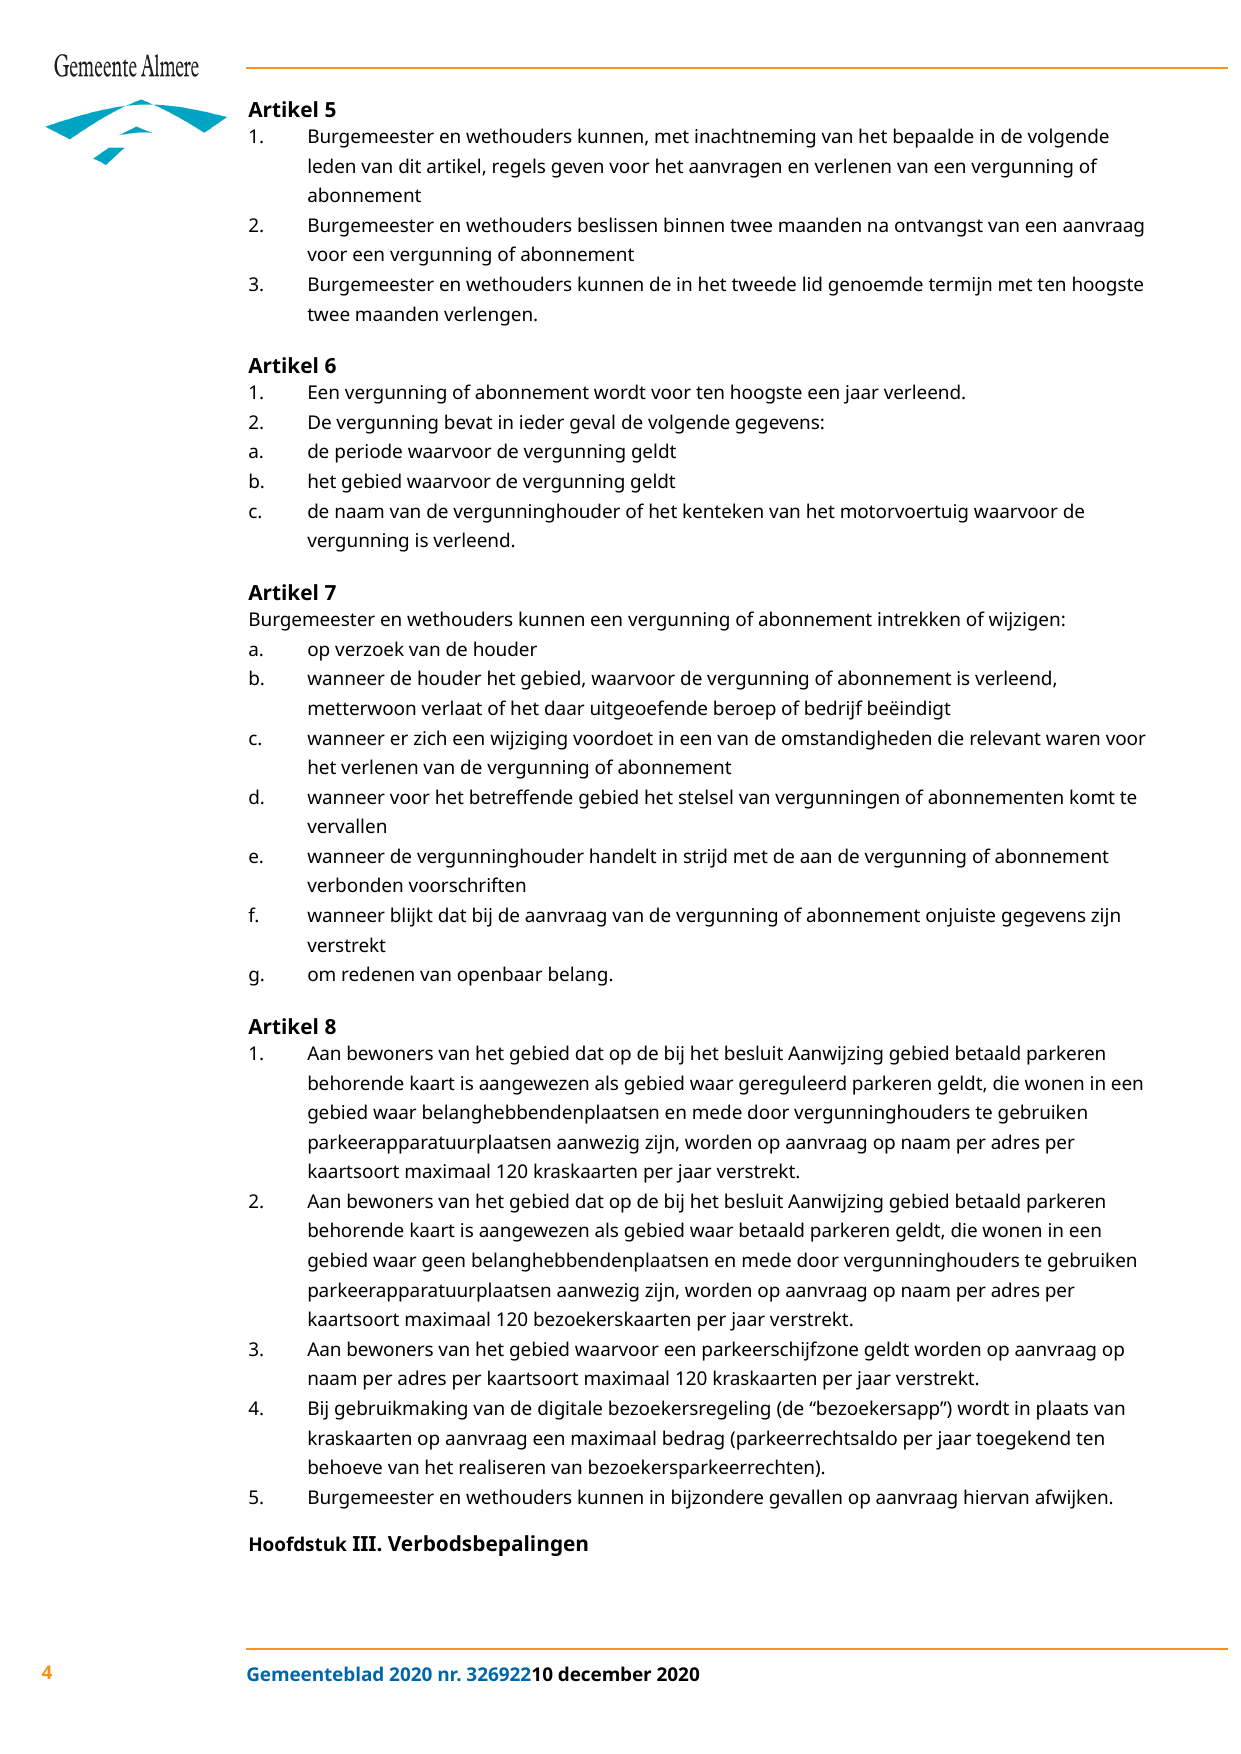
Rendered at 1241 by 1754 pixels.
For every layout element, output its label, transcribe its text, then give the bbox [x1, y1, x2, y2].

list Aan bewoners van het gebied waarvoor een parkeerschijfzone geldt worden op aanvraag op naam per adres per kaartsoort maximaal 120 kraskaarten per jaar verstrekt. [248, 1336, 1152, 1391]
list om redenen van openbaar belang. [248, 961, 1152, 987]
text Burgemeester en wethouders kunnen een vergunning of abonnement intrekken of wijzigen: [248, 606, 1152, 632]
list Burgemeester en wethouders beslissen binnen twee maanden na ontvangst van een aanvraag voor een vergunning of abonnement [248, 212, 1152, 267]
list op verzoek van de houder [248, 636, 1152, 662]
list Burgemeester en wethouders kunnen in bijzondere gevallen op aanvraag hiervan afwijken. [248, 1484, 1152, 1510]
list het gebied waarvoor de vergunning geldt [248, 468, 1152, 494]
text Hoofdstuk III. Verbodsbepalingen [248, 1529, 1152, 1558]
list Aan bewoners van het gebied dat op de bij het besluit Aanwijzing gebied betaald parkeren behorende kaart is aangewezen als gebied waar gereguleerd parkeren geldt, die wonen in een gebied waar belanghebbendenplaatsen en mede door vergunninghouders te gebruiken parkeerapparatuurplaatsen aanwezig zijn, worden op aanvraag op naam per adres per kaartsoort maximaal 120 kraskaarten per jaar verstrekt. [248, 1040, 1152, 1184]
list wanneer blijkt dat bij de aanvraag van de vergunning of abonnement onjuiste gegevens zijn verstrekt [248, 902, 1152, 957]
list Een vergunning of abonnement wordt voor ten hoogste een jaar verleend. [248, 379, 1152, 405]
list Aan bewoners van het gebied dat op de bij het besluit Aanwijzing gebied betaald parkeren behorende kaart is aangewezen als gebied waar betaald parkeren geldt, die wonen in een gebied waar geen belanghebbendenplaatsen en mede door vergunninghouders te gebruiken parkeerapparatuurplaatsen aanwezig zijn, worden op aanvraag op naam per adres per kaartsoort maximaal 120 bezoekerskaarten per jaar verstrekt. [248, 1188, 1152, 1332]
text Artikel 7 [248, 578, 1152, 606]
list wanneer er zich een wijziging voordoet in een van de omstandigheden die relevant waren voor het verlenen van de vergunning of abonnement [248, 725, 1152, 780]
text Artikel 5 [248, 95, 1152, 123]
picture [41, 47, 231, 172]
list wanneer voor het betreffende gebied het stelsel van vergunningen of abonnementen komt te vervallen [248, 784, 1152, 839]
list wanneer de vergunninghouder handelt in strijd met de aan de vergunning of abonnement verbonden voorschriften [248, 843, 1152, 898]
text Artikel 8 [248, 1012, 1152, 1040]
list de periode waarvoor de vergunning geldt [248, 439, 1152, 464]
list Bij gebruikmaking van de digitale bezoekersregeling (de “bezoekersapp”) wordt in plaats van kraskaarten op aanvraag een maximaal bedrag (parkeerrechtsaldo per jaar toegekend ten behoeve van het realiseren van bezoekersparkeerrechten). [248, 1395, 1152, 1480]
list Burgemeester en wethouders kunnen de in het tweede lid genoemde termijn met ten hoogste twee maanden verlengen. [248, 271, 1152, 326]
list Burgemeester en wethouders kunnen, met inachtneming van het bepaalde in de volgende leden van dit artikel, regels geven voor het aanvragen en verlenen van een vergunning of abonnement [248, 123, 1152, 208]
list de naam van de vergunninghouder of het kenteken van het motorvoertuig waarvoor de vergunning is verleend. [248, 498, 1152, 553]
text Artikel 6 [248, 351, 1152, 379]
list De vergunning bevat in ieder geval de volgende gegevens: [248, 409, 1152, 435]
list wanneer de houder het gebied, waarvoor de vergunning of abonnement is verleend, metterwoon verlaat of het daar uitgeoefende beroep of bedrijf beëindigt [248, 666, 1152, 721]
